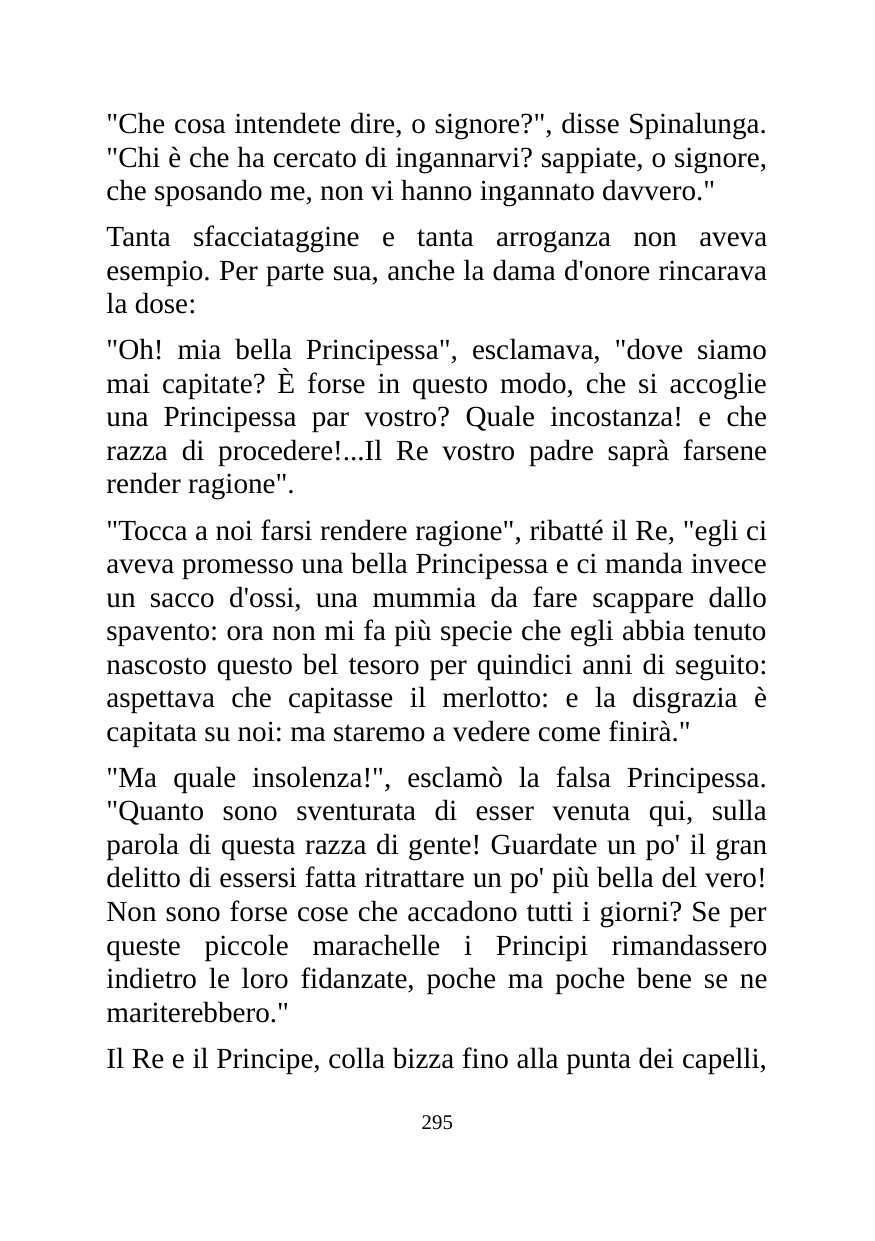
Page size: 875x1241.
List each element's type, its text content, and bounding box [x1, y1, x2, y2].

text "Tocca a noi farsi rendere ragione", ribatté il Re, "egli ci aveva promesso una bella Principessa e ci manda invece un sacco d'ossi, una mummia da fare scappare dallo spavento: ora non mi fa più specie che egli abbia tenuto nascosto questo bel tesoro per quindici anni di seguito: aspettava che capitasse il merlotto: e la disgrazia è capitata su noi: ma staremo a vedere come finirà." [106, 513, 768, 747]
text "Oh! mia bella Principessa", esclamava, "dove siamo mai capitate? È forse in questo modo, che si accoglie una Principessa par vostro? Quale incostanza! e che razza di procedere!...Il Re vostro padre saprà farsene render ragione". [106, 332, 768, 500]
text "Che cosa intendete dire, o signore?", disse Spinalunga. "Chi è che ha cercato di ingannarvi? sappiate, o signore, che sposando me, non vi hanno ingannato davvero." [106, 106, 768, 207]
text Il Re e il Principe, colla bizza fino alla punta dei capelli, [106, 1041, 768, 1074]
text "Ma quale insolenza!", esclamò la falsa Principessa. "Quanto sono sventurata di esser venuta qui, sulla parola di questa razza di gente! Guardate un po' il gran delitto di essersi fatta ritrattare un po' più bella del vero! Non sono forse cose che accadono tutti i giorni? Se per queste piccole marachelle i Principi rimandassero indietro le loro fidanzate, poche ma poche bene se ne mariterebbero." [106, 760, 768, 1028]
text Tanta sfacciataggine e tanta arroganza non aveva esempio. Per parte sua, anche la dama d'onore rincarava la dose: [106, 219, 768, 320]
